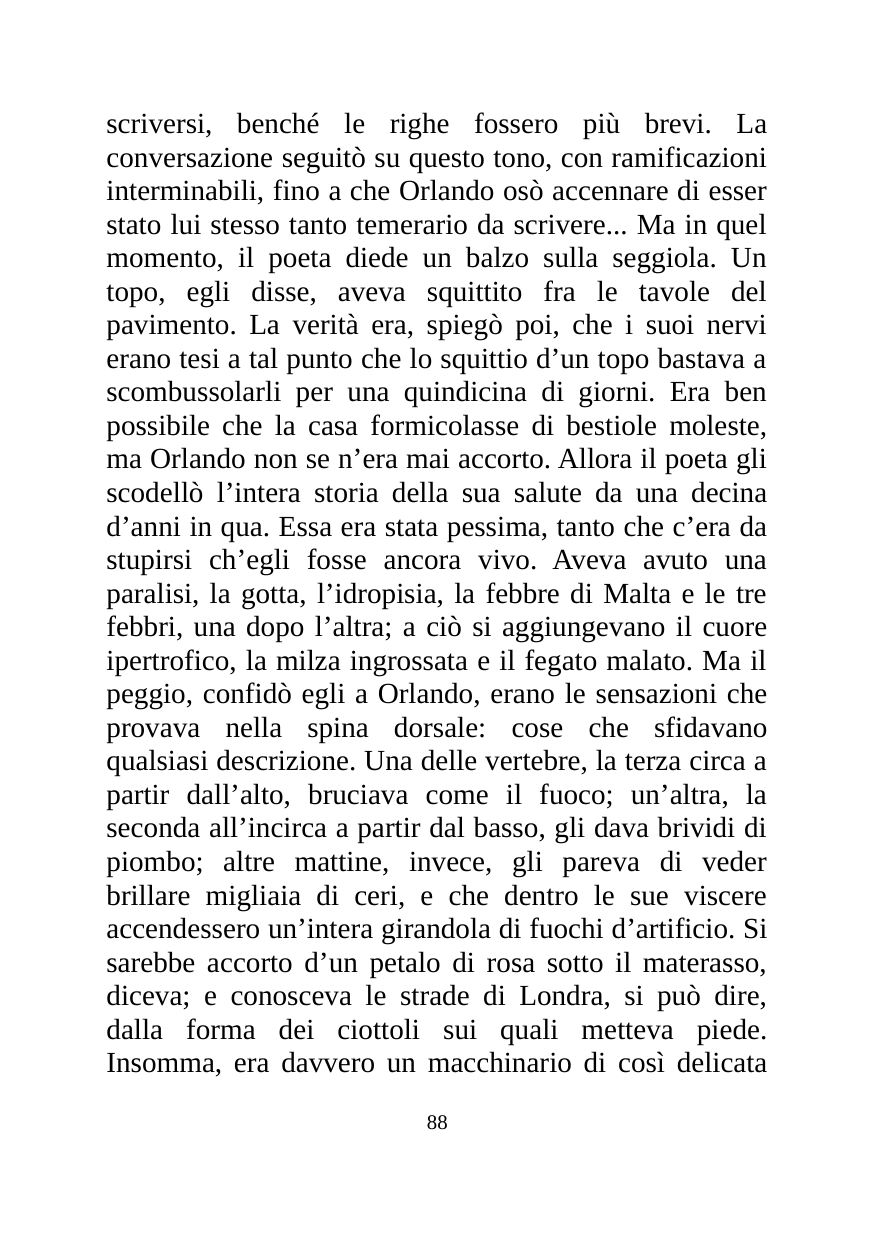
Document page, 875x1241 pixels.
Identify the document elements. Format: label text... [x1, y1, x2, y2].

text scriversi, benché le righe fossero più brevi. La conversazione seguitò su questo tono, con ramificazioni interminabili, fino a che Orlando osò accennare di esser stato lui stesso tanto temerario da scrivere... Ma in quel momento, il poeta diede un balzo sulla seggiola. Un topo, egli disse, aveva squittito fra le tavole del pavimento. La verità era, spiegò poi, che i suoi nervi erano tesi a tal punto che lo squittio d’un topo bastava a scombussolarli per una quindicina di giorni. Era ben possibile che la casa formicolasse di bestiole moleste, ma Orlando non se n’era mai accorto. Allora il poeta gli scodellò l’intera storia della sua salute da una decina d’anni in qua. Essa era stata pessima, tanto che c’era da stupirsi ch’egli fosse ancora vivo. Aveva avuto una paralisi, la gotta, l’idropisia, la febbre di Malta e le tre febbri, una dopo l’altra; a ciò si aggiungevano il cuore ipertrofico, la milza ingrossata e il fegato malato. Ma il peggio, confidò egli a Orlando, erano le sensazioni che provava nella spina dorsale: cose che sfidavano qualsiasi descrizione. Una delle vertebre, la terza circa a partir dall’alto, bruciava come il fuoco; un’altra, la seconda all’incirca a partir dal basso, gli dava brividi di piombo; altre mattine, invece, gli pareva di veder brillare migliaia di ceri, e che dentro le sue viscere accendessero un’intera girandola di fuochi d’artificio. Si sarebbe accorto d’un petalo di rosa sotto il materasso, diceva; e conosceva le strade di Londra, si può dire, dalla forma dei ciottoli sui quali metteva piede. Insomma, era davvero un macchinario di così delicata [106, 106, 768, 1079]
